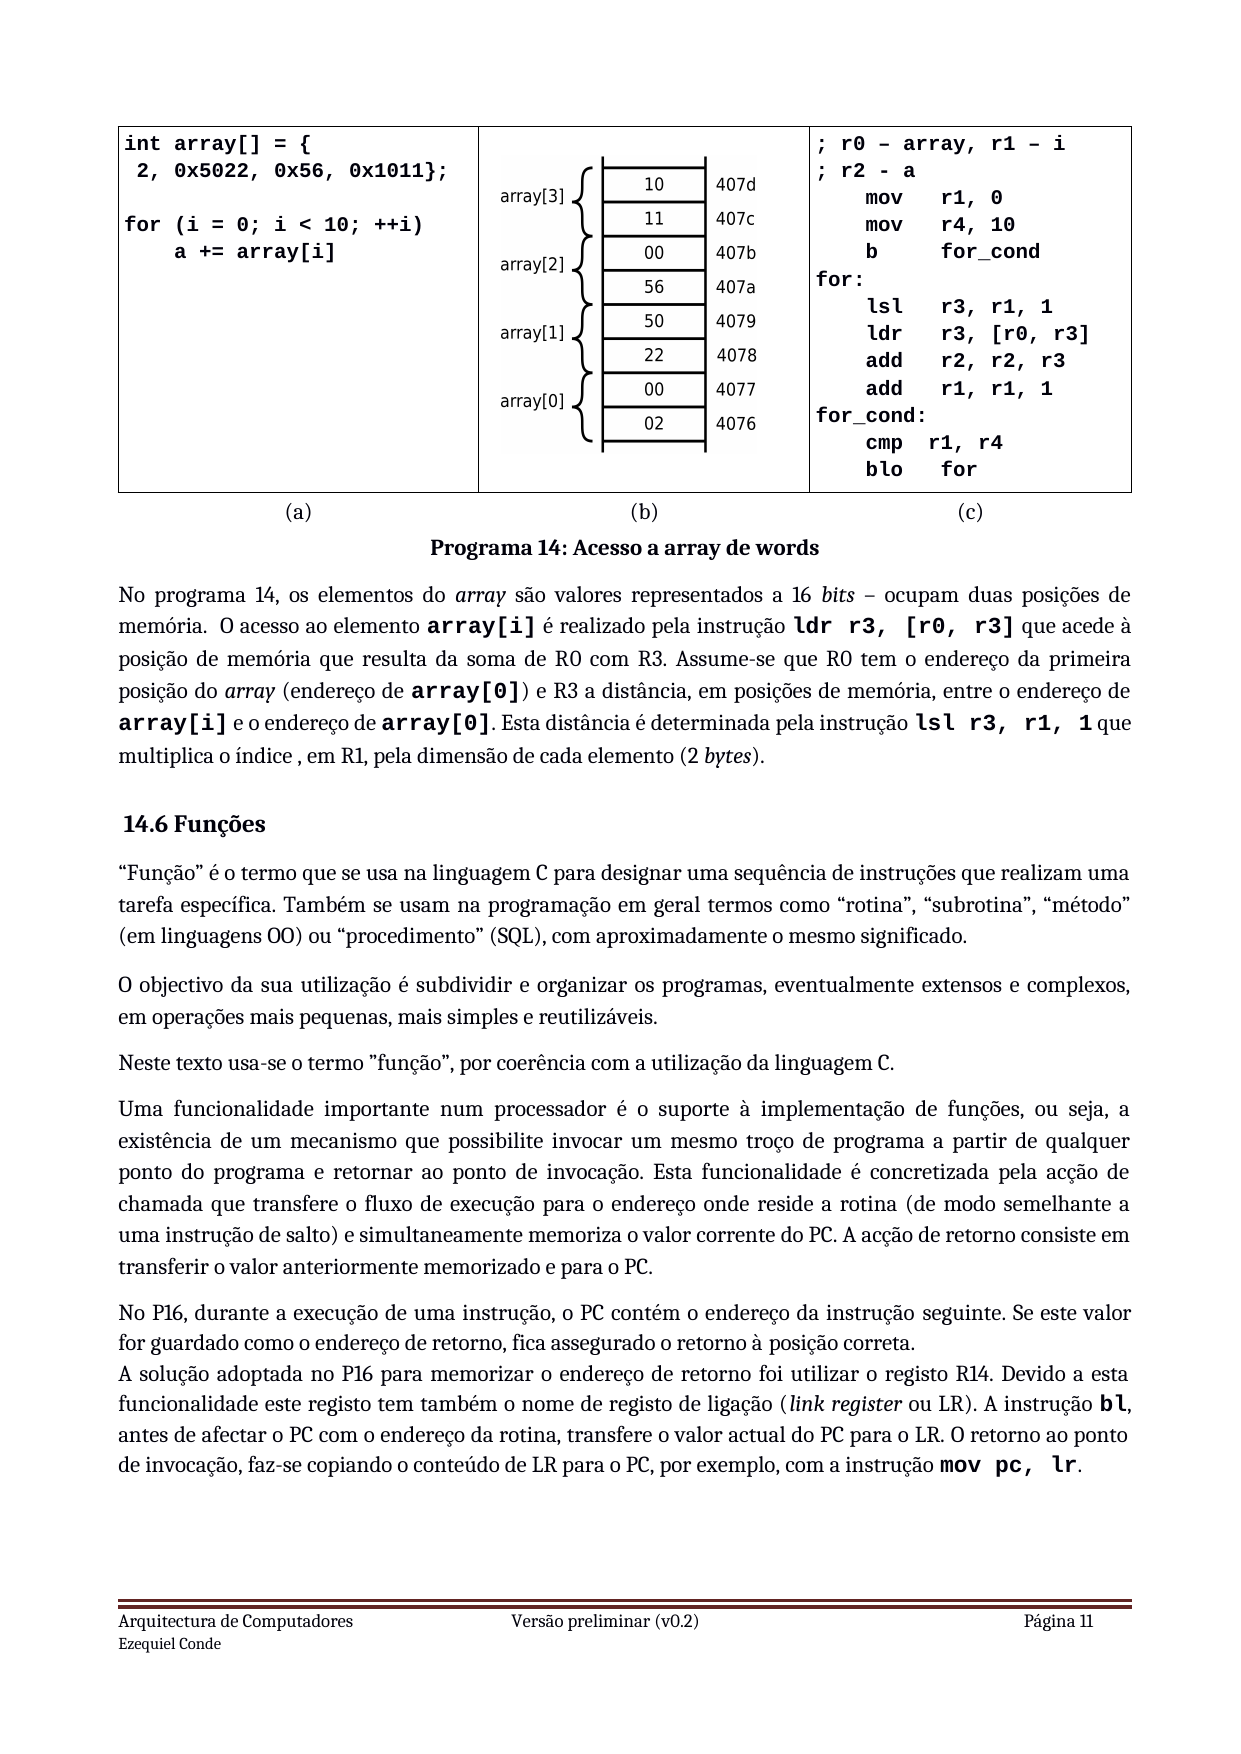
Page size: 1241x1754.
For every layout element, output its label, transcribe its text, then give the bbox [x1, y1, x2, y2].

table_cell (b) [479, 493, 809, 535]
text Programa 14: Acesso a array de words [118, 535, 1132, 561]
text No programa 14, os elementos do array são valores representados a 16 bits – ocupam duas posições de memória. O acesso ao elemento array[i] é realizado pela instrução ldr r3, [r0, r3] que acede à posição de memória que resulta da soma de R0 com R3. Assume-se que R0 tem o endereço da primeira posição do array (endereço de array[0]) e R3 a distância, em posições de memória, entre o endereço de array[i] e o endereço de array[0]. Esta distância é determinada pela instrução lsl r3, r1, 1 que multiplica o índice , em R1, pela dimensão de cada elemento (2 bytes). [118, 582, 1132, 769]
text “Função” é o termo que se usa na linguagem C para designar uma sequência de instruções que realizam uma tarefa específica. Também se usam na programação em geral termos como “rotina”, “subrotina”, “método” (em linguagens OO) ou “procedimento” (SQL), com aproximadamente o mesmo significado. [118, 860, 1132, 949]
subtitle Funções [118, 810, 1132, 839]
table_cell (c) [810, 493, 1131, 535]
text Uma funcionalidade importante num processador é o suporte à implementação de funções, ou seja, a existência de um mecanismo que possibilite invocar um mesmo troço de programa a partir de qualquer ponto do programa e retornar ao ponto de invocação. Esta funcionalidade é concretizada pela acção de chamada que transfere o fluxo de execução para o endereço onde reside a rotina (de modo semelhante a uma instrução de salto) e simultaneamente memoriza o valor corrente do PC. A acção de retorno consiste em transferir o valor anteriormente memorizado e para o PC. [118, 1096, 1132, 1280]
text A solução adoptada no P16 para memorizar o endereço de retorno foi utilizar o registo R14. Devido a esta funcionalidade este registo tem também o nome de registo de ligação (link register ou LR). A instrução bl, antes de afectar o PC com o endereço da rotina, transfere o valor actual do PC para o LR. O retorno ao ponto de invocação, faz-se copiando o conteúdo de LR para o PC, por exemplo, com a instrução mov pc, lr. [118, 1360, 1132, 1480]
text O objectivo da sua utilização é subdividir e organizar os programas, eventualmente extensos e complexos, em operações mais pequenas, mais simples e reutilizáveis. [118, 972, 1132, 1030]
table_header ; r0 – array, r1 – i ; r2 - a mov r1, 0 mov r4, 10 b for_cond for: lsl r3, r1, 1 ldr r3, [r0, r3] add r2, r2, r3 add r1, r1, 1 for_cond: cmp r1, r4 blo for [810, 127, 1131, 492]
table_cell (a) [118, 493, 479, 535]
text No P16, durante a execução de uma instrução, o PC contém o endereço da instrução seguinte. Se este valor for guardado como o endereço de retorno, fica assegurado o retorno à posição correta. [118, 1300, 1132, 1357]
table_header int array[] = { 2, 0x5022, 0x56, 0x1011}; for (i = 0; i < 10; ++i) a += array[i] [119, 127, 478, 492]
table_header [479, 127, 809, 492]
picture [500, 155, 758, 454]
text Neste texto usa-se o termo ”função”, por coerência com a utilização da linguagem C. [118, 1050, 1132, 1076]
